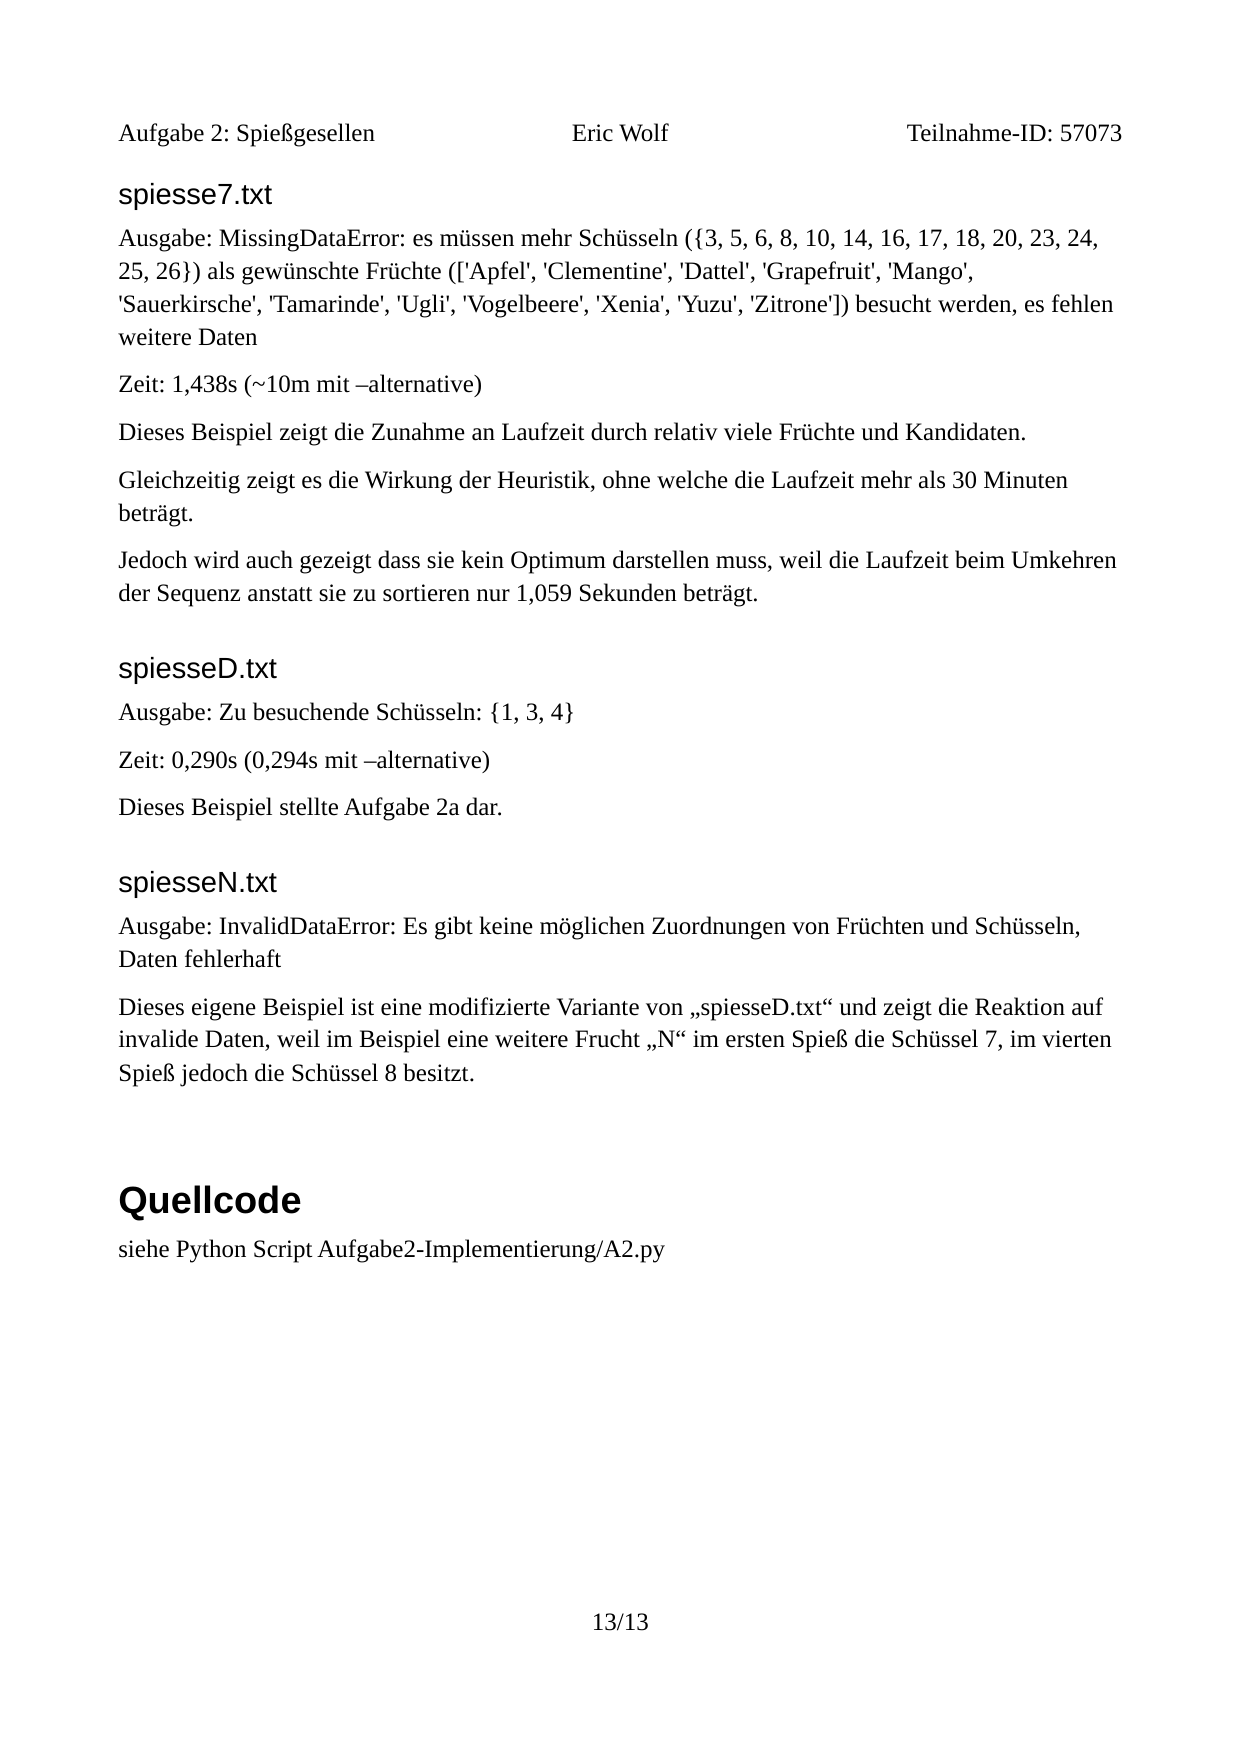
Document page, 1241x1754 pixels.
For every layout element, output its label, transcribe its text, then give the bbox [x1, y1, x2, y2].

subtitle spiesseD.txt [118, 651, 1122, 684]
text siehe Python Script Aufgabe2-Implementierung/A2.py [118, 1234, 1122, 1263]
text Zeit: 0,290s (0,294s mit –alternative) [118, 745, 1122, 773]
text Ausgabe: InvalidDataError: Es gibt keine möglichen Zuordnungen von Früchten und Schüsseln, Daten fehlerhaft [118, 911, 1122, 973]
text Ausgabe: MissingDataError: es müssen mehr Schüsseln ({3, 5, 6, 8, 10, 14, 16, 17, 18, 20, 23, 24, 25, 26}) als gewünschte Früchte (['Apfel', 'Clementine', 'Dattel', 'Grapefruit', 'Mango', 'Sauerkirsche', 'Tamarinde', 'Ugli', 'Vogelbeere', 'Xenia', 'Yuzu', 'Zitrone']) besucht werden, es fehlen weitere Daten [118, 223, 1122, 351]
subtitle spiesseN.txt [118, 865, 1122, 898]
text Zeit: 1,438s (~10m mit –alternative) [118, 369, 1122, 398]
subtitle Quellcode [118, 1178, 1122, 1221]
subtitle spiesse7.txt [118, 177, 1122, 210]
text Dieses eigene Beispiel ist eine modifizierte Variante von „spiesseD.txt“ und zeigt die Reaktion auf invalide Daten, weil im Beispiel eine weitere Frucht „N“ im ersten Spieß die Schüssel 7, im vierten Spieß jedoch die Schüssel 8 besitzt. [118, 992, 1122, 1086]
text Jedoch wird auch gezeigt dass sie kein Optimum darstellen muss, weil die Laufzeit beim Umkehren der Sequenz anstatt sie zu sortieren nur 1,059 Sekunden beträgt. [118, 545, 1122, 607]
text Dieses Beispiel stellte Aufgabe 2a dar. [118, 792, 1122, 821]
text Dieses Beispiel zeigt die Zunahme an Laufzeit durch relativ viele Früchte und Kandidaten. [118, 417, 1122, 446]
text Ausgabe: Zu besuchende Schüsseln: {1, 3, 4} [118, 697, 1122, 726]
text Gleichzeitig zeigt es die Wirkung der Heuristik, ohne welche die Laufzeit mehr als 30 Minuten beträgt. [118, 465, 1122, 527]
